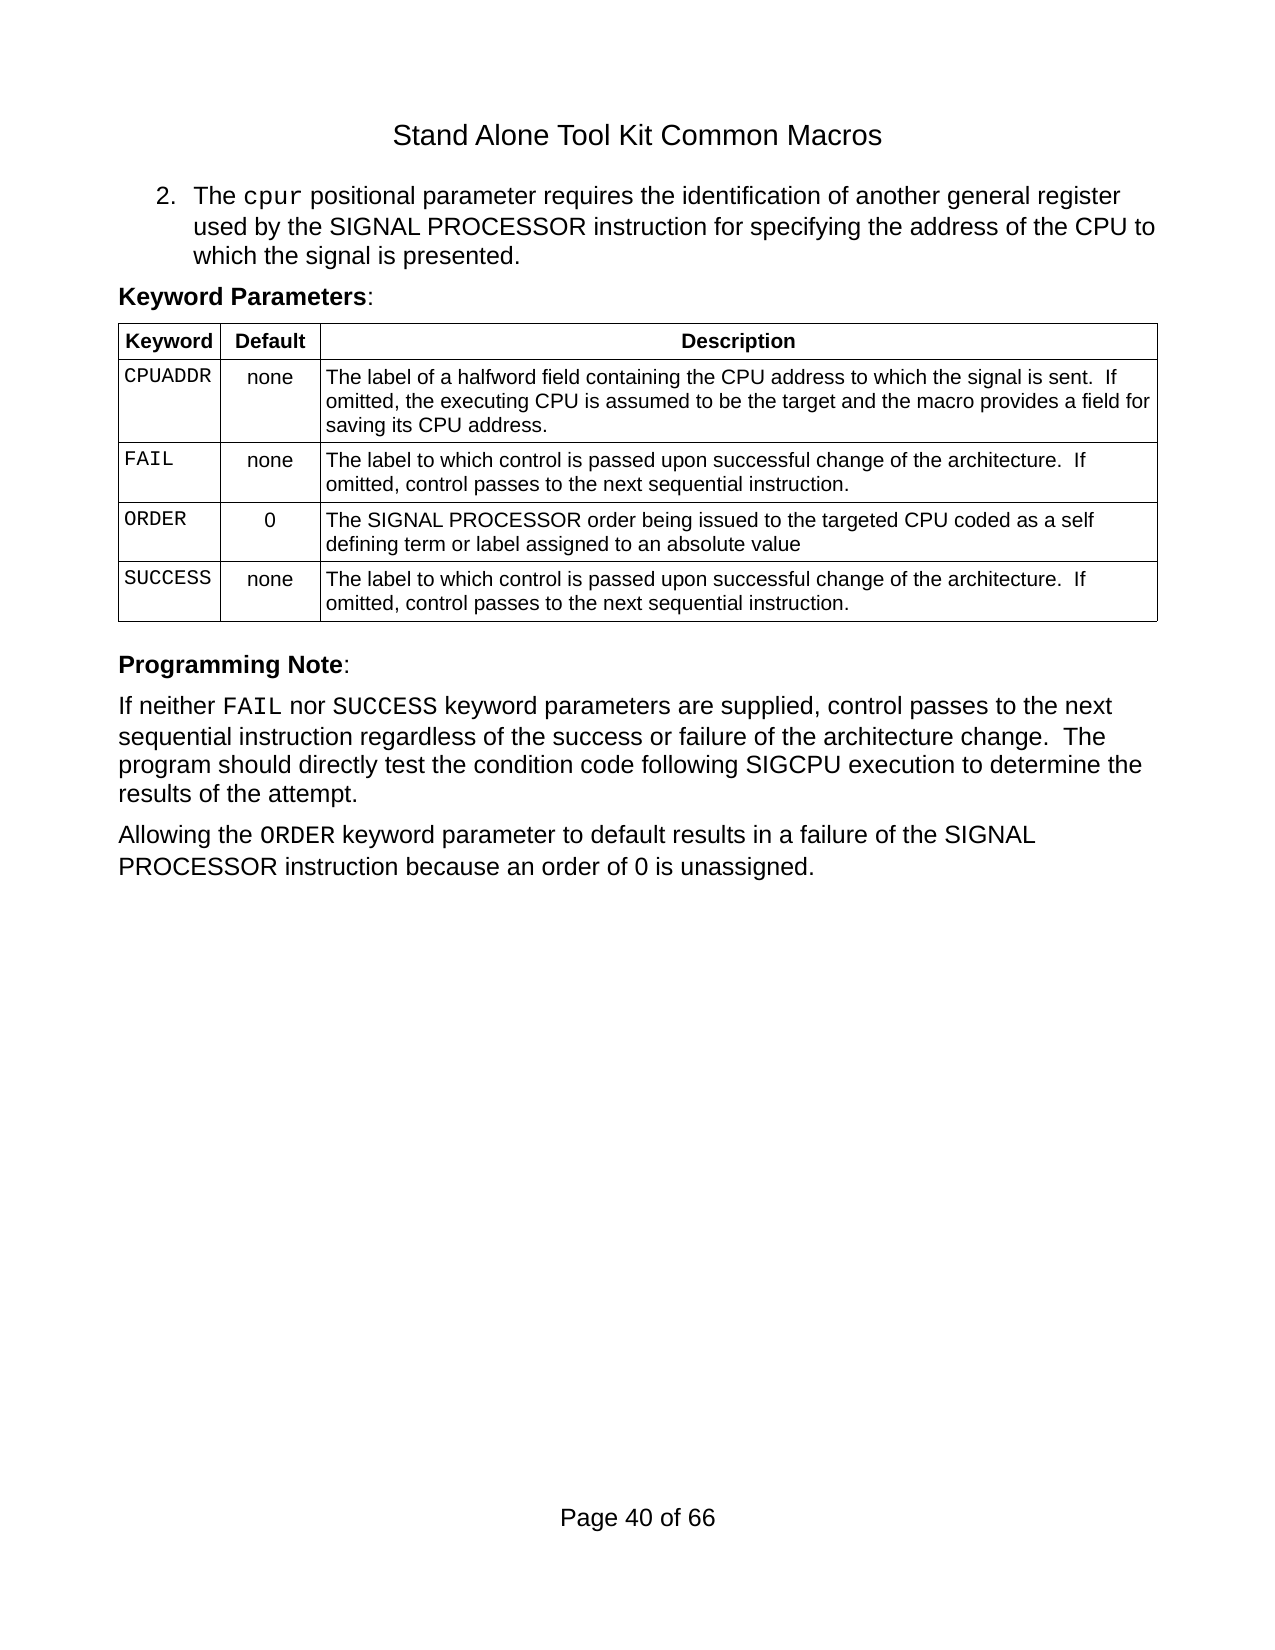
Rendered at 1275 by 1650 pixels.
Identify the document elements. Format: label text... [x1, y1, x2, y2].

table_cell 0 [221, 503, 320, 561]
table_header Description [321, 324, 1157, 359]
table_cell The SIGNAL PROCESSOR order being issued to the targeted CPU coded as a self defining term or label assigned to an absolute value [321, 503, 1157, 561]
table_cell none [221, 562, 320, 621]
text Keyword Parameters: [118, 282, 1157, 311]
table_cell none [221, 443, 320, 502]
table_cell The label of a halfword field containing the CPU address to which the signal is sent. If omitted, the executing CPU is assumed to be the target and the macro provides a field for saving its CPU address. [321, 360, 1157, 442]
table_header Default [221, 324, 320, 359]
table_cell The label to which control is passed upon successful change of the architecture. If omitted, control passes to the next sequential instruction. [321, 443, 1157, 502]
list The cpur positional parameter requires the identification of another general register used by the SIGNAL PROCESSOR instruction for specifying the address of the CPU to which the signal is presented. [156, 181, 1157, 269]
table_cell none [221, 360, 320, 442]
table_cell ORDER [119, 503, 220, 561]
table_cell CPUADDR [119, 360, 220, 442]
text If neither FAIL nor SUCCESS keyword parameters are supplied, control passes to the next sequential instruction regardless of the success or failure of the architecture change. The program should directly test the condition code following SIGCPU execution to determine the results of the attempt. [118, 691, 1157, 808]
table_header Keyword [119, 324, 220, 359]
text Allowing the ORDER keyword parameter to default results in a failure of the SIGNAL PROCESSOR instruction because an order of 0 is unassigned. [118, 821, 1157, 880]
table_cell The label to which control is passed upon successful change of the architecture. If omitted, control passes to the next sequential instruction. [321, 562, 1157, 621]
table_cell FAIL [119, 443, 220, 502]
table_cell SUCCESS [119, 562, 220, 621]
text Programming Note: [118, 649, 1157, 678]
